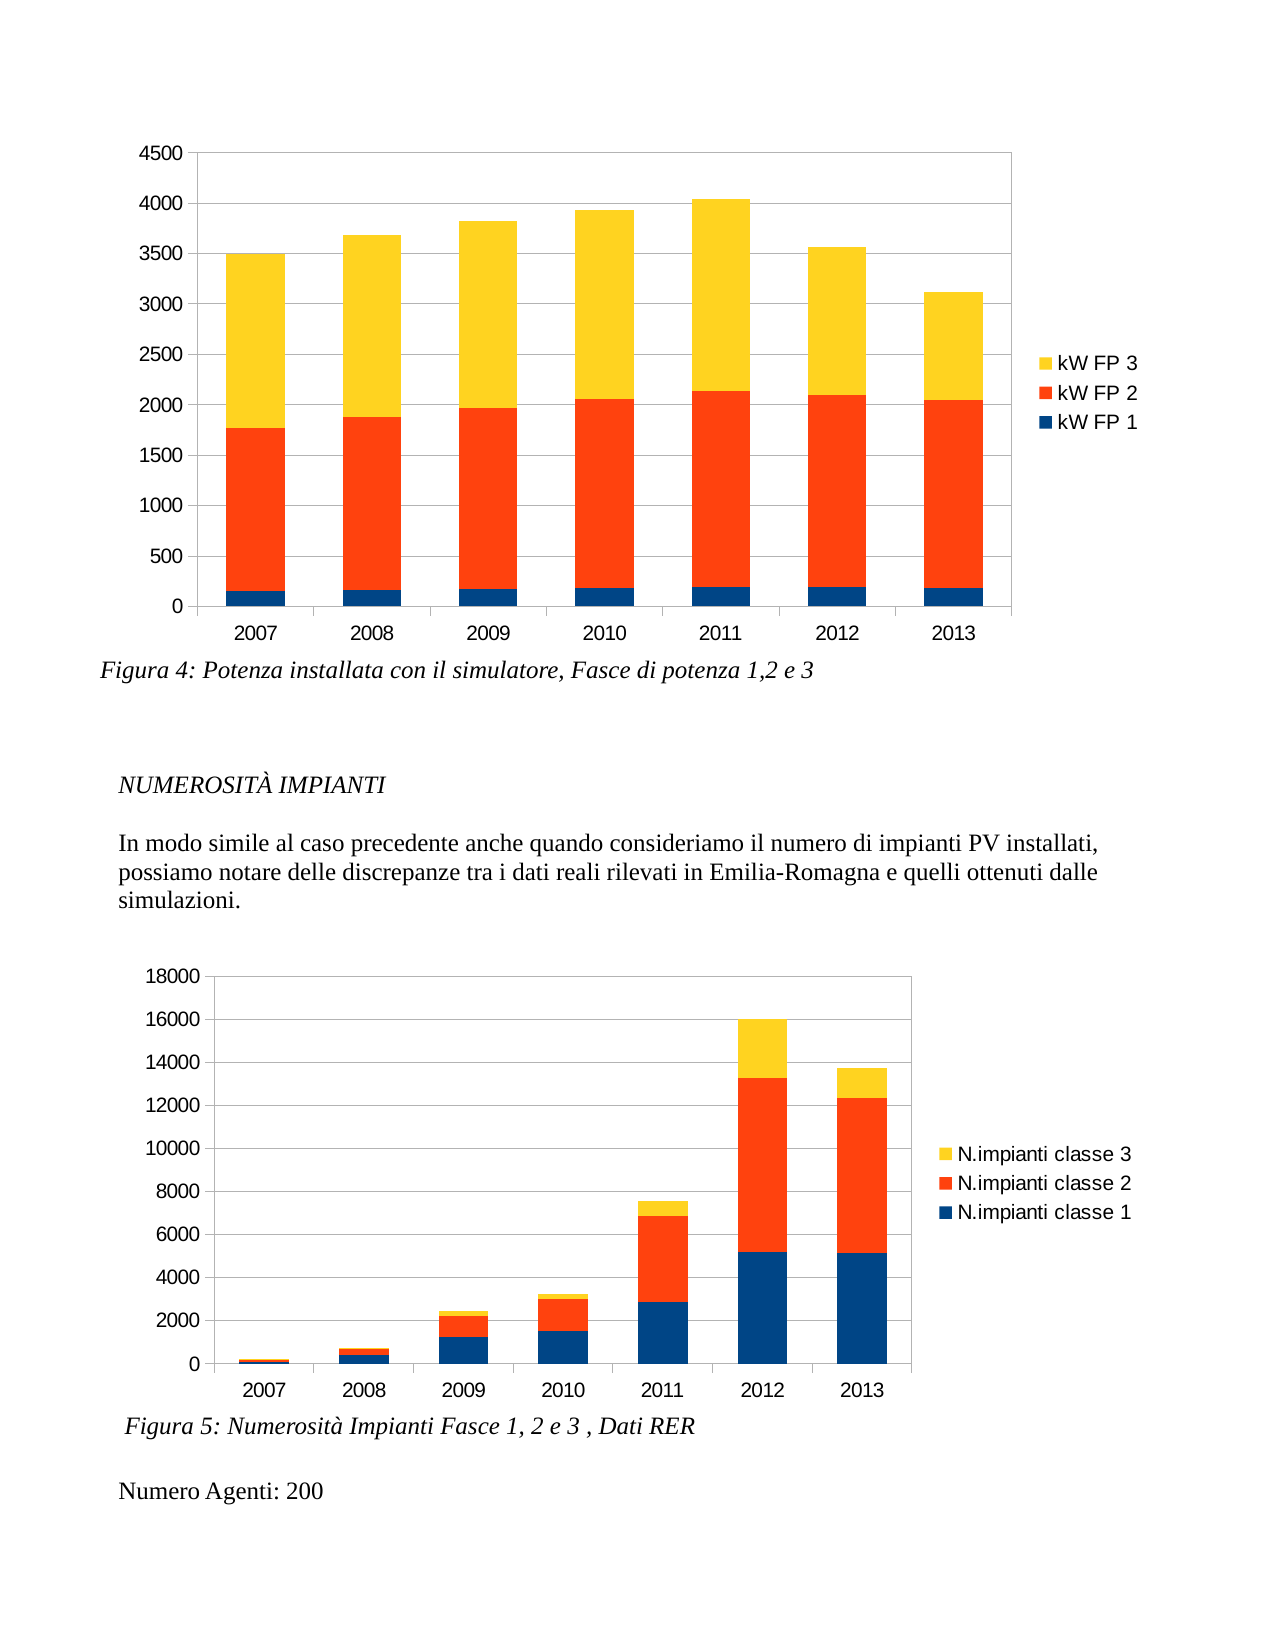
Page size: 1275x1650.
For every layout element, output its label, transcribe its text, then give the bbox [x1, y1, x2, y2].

text Figura 5: Numerosità Impianti Fasce 1, 2 e 3 , Dati RER [124, 1412, 1151, 1440]
text In modo simile al caso precedente anche quando consideriamo il numero di impianti PV installati, possiamo notare delle discrepanze tra i dati reali rilevati in Emilia-Romagna e quelli ottenuti dalle simulazioni. [118, 828, 1157, 914]
text Numero Agenti: 200 [118, 1476, 1157, 1505]
text Figura 4: Potenza installata con il simulatore, Fasce di potenza 1,2 e 3 [100, 131, 1175, 684]
text NUMEROSITÀ IMPIANTI [118, 770, 1157, 799]
